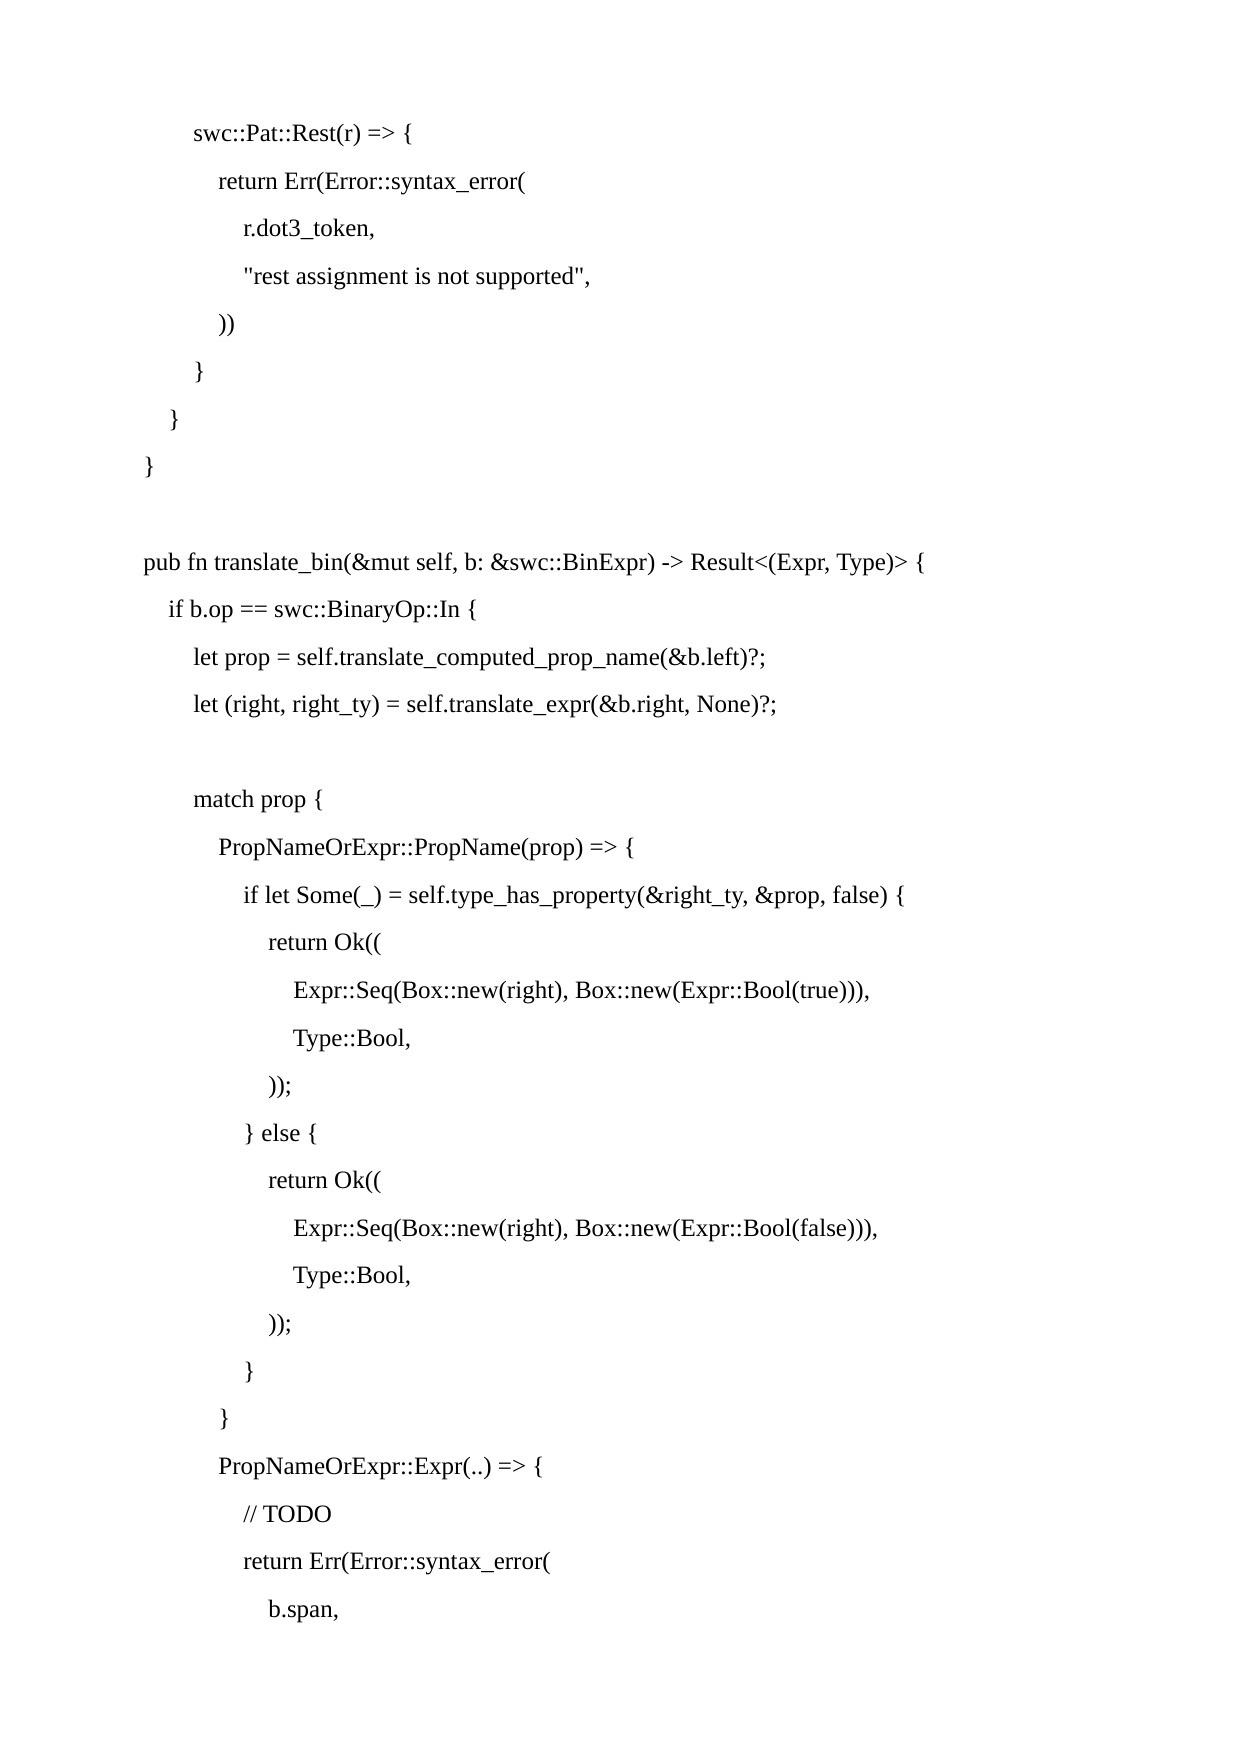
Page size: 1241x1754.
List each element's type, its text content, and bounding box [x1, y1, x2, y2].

text )) [118, 308, 1122, 337]
text return Ok(( [118, 1165, 1122, 1194]
text if let Some(_) = self.type_has_property(&right_ty, &prop, false) { [118, 880, 1122, 908]
text if b.op == swc::BinaryOp::In { [118, 594, 1122, 623]
text match prop { [118, 784, 1122, 813]
text // TODO [118, 1499, 1122, 1527]
text } [118, 356, 1122, 385]
text let (right, right_ty) = self.translate_expr(&b.right, None)?; [118, 689, 1122, 718]
text )); [118, 1308, 1122, 1337]
text pub fn translate_bin(&mut self, b: &swc::BinExpr) -> Result<(Expr, Type)> { [118, 547, 1122, 575]
text Expr::Seq(Box::new(right), Box::new(Expr::Bool(false))), [118, 1213, 1122, 1242]
text Expr::Seq(Box::new(right), Box::new(Expr::Bool(true))), [118, 975, 1122, 1004]
text } [118, 451, 1122, 480]
text return Err(Error::syntax_error( [118, 1546, 1122, 1575]
text )); [118, 1070, 1122, 1099]
text r.dot3_token, [118, 213, 1122, 242]
text } [118, 1356, 1122, 1384]
text } [118, 404, 1122, 432]
text Type::Bool, [118, 1261, 1122, 1289]
text "rest assignment is not supported", [118, 261, 1122, 290]
text b.span, [118, 1594, 1122, 1623]
text PropNameOrExpr::Expr(..) => { [118, 1451, 1122, 1480]
text let prop = self.translate_computed_prop_name(&b.left)?; [118, 642, 1122, 671]
text return Ok(( [118, 927, 1122, 956]
text swc::Pat::Rest(r) => { [118, 118, 1122, 147]
text PropNameOrExpr::PropName(prop) => { [118, 832, 1122, 861]
text return Err(Error::syntax_error( [118, 166, 1122, 194]
text Type::Bool, [118, 1023, 1122, 1051]
text } [118, 1403, 1122, 1432]
text } else { [118, 1118, 1122, 1147]
